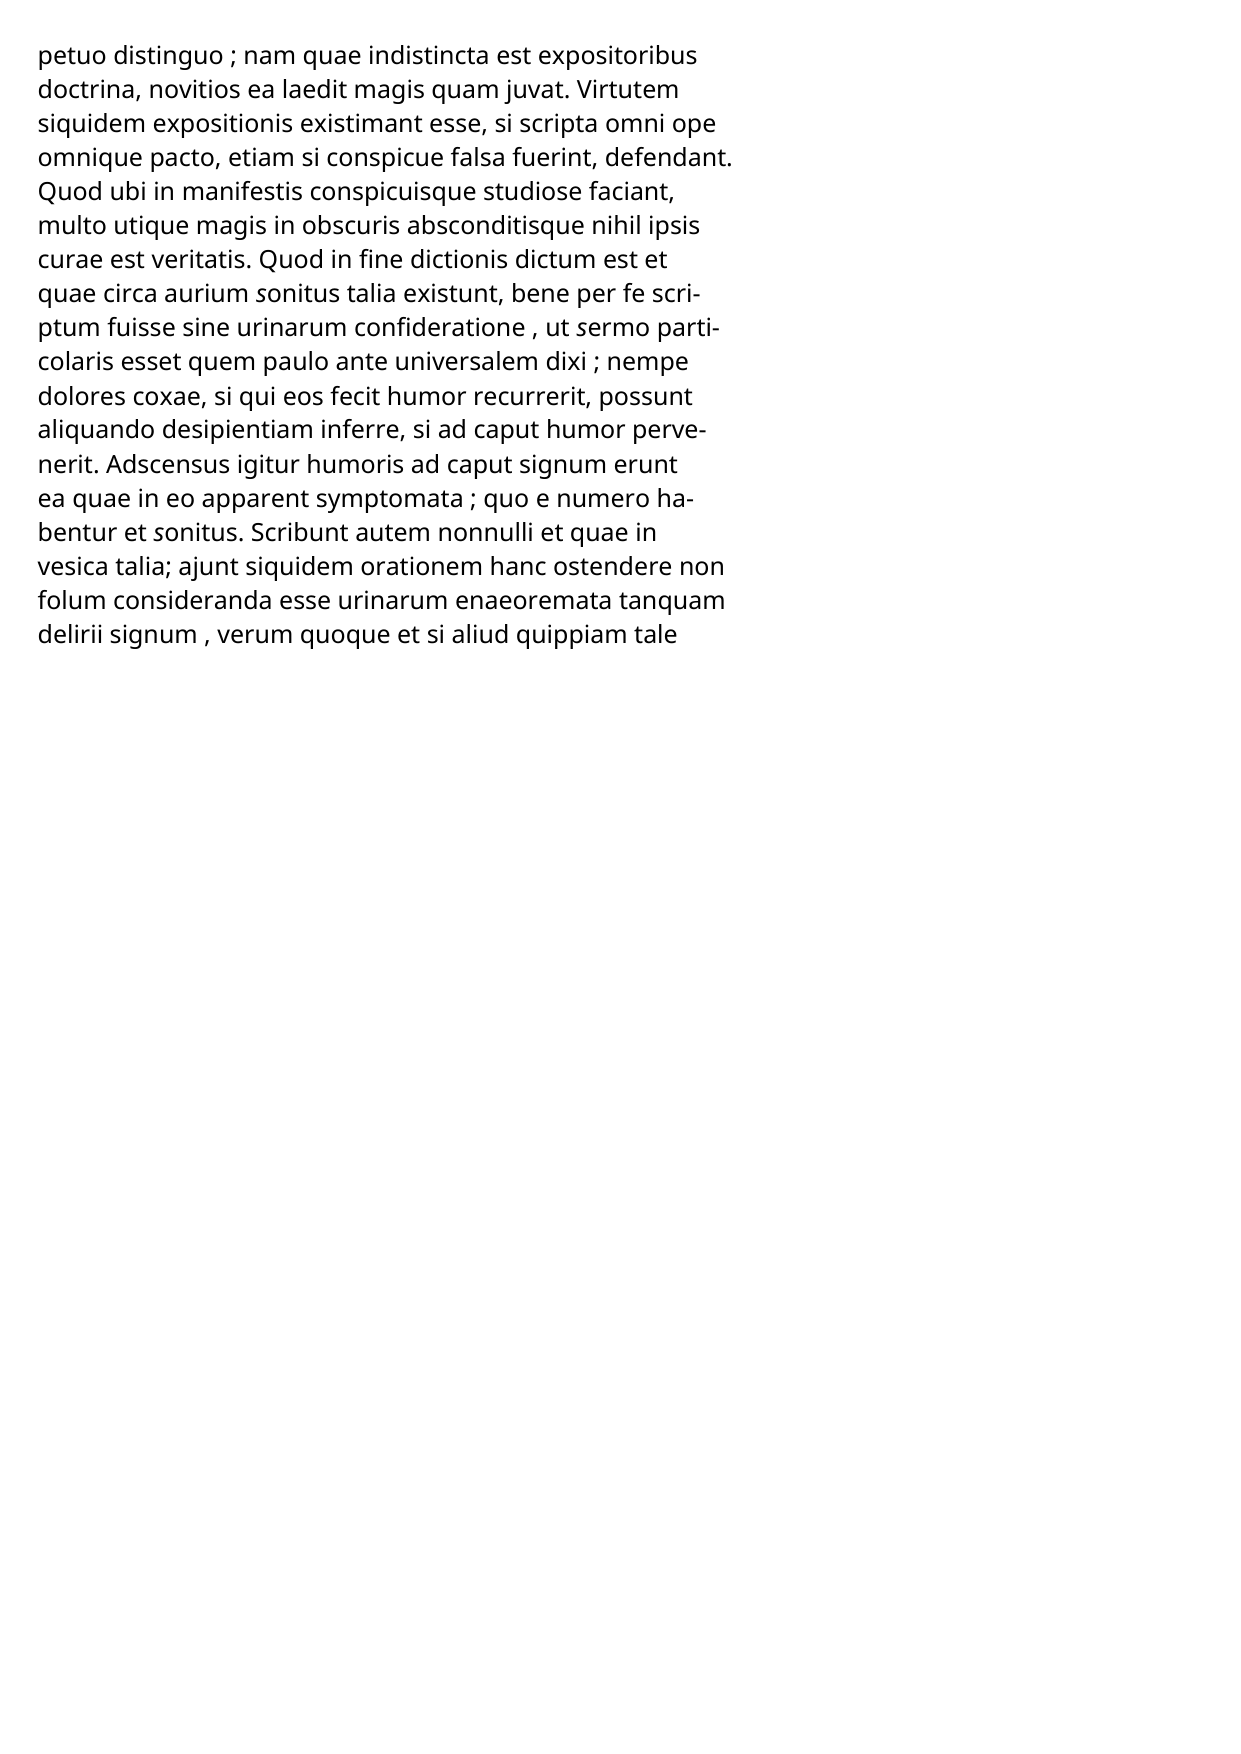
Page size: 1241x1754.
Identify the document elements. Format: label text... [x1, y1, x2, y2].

text petuo distinguo ; nam quae indistincta est expositoribus doctrina, novitios ea laedit magis quam juvat. Virtutem siquidem expositionis existimant esse, si scripta omni ope omnique pacto, etiam si conspicue falsa fuerint, defendant. Quod ubi in manifestis conspicuisque studiose faciant, multo utique magis in obscuris absconditisque nihil ipsis curae est veritatis. Quod in fine dictionis dictum est et quae circa aurium sonitus talia existunt, bene per fe scri- ptum fuisse sine urinarum confideratione , ut sermo parti- colaris esset quem paulo ante universalem dixi ; nempe dolores coxae, si qui eos fecit humor recurrerit, possunt aliquando desipientiam inferre, si ad caput humor perve- nerit. Adscensus igitur humoris ad caput signum erunt ea quae in eo apparent symptomata ; quo e numero ha- bentur et sonitus. Scribunt autem nonnulli et quae in vesica talia; ajunt siquidem orationem hanc ostendere non folum consideranda esse urinarum enaeoremata tanquam delirii signum , verum quoque et si aliud quippiam tale [37, 37, 1203, 651]
